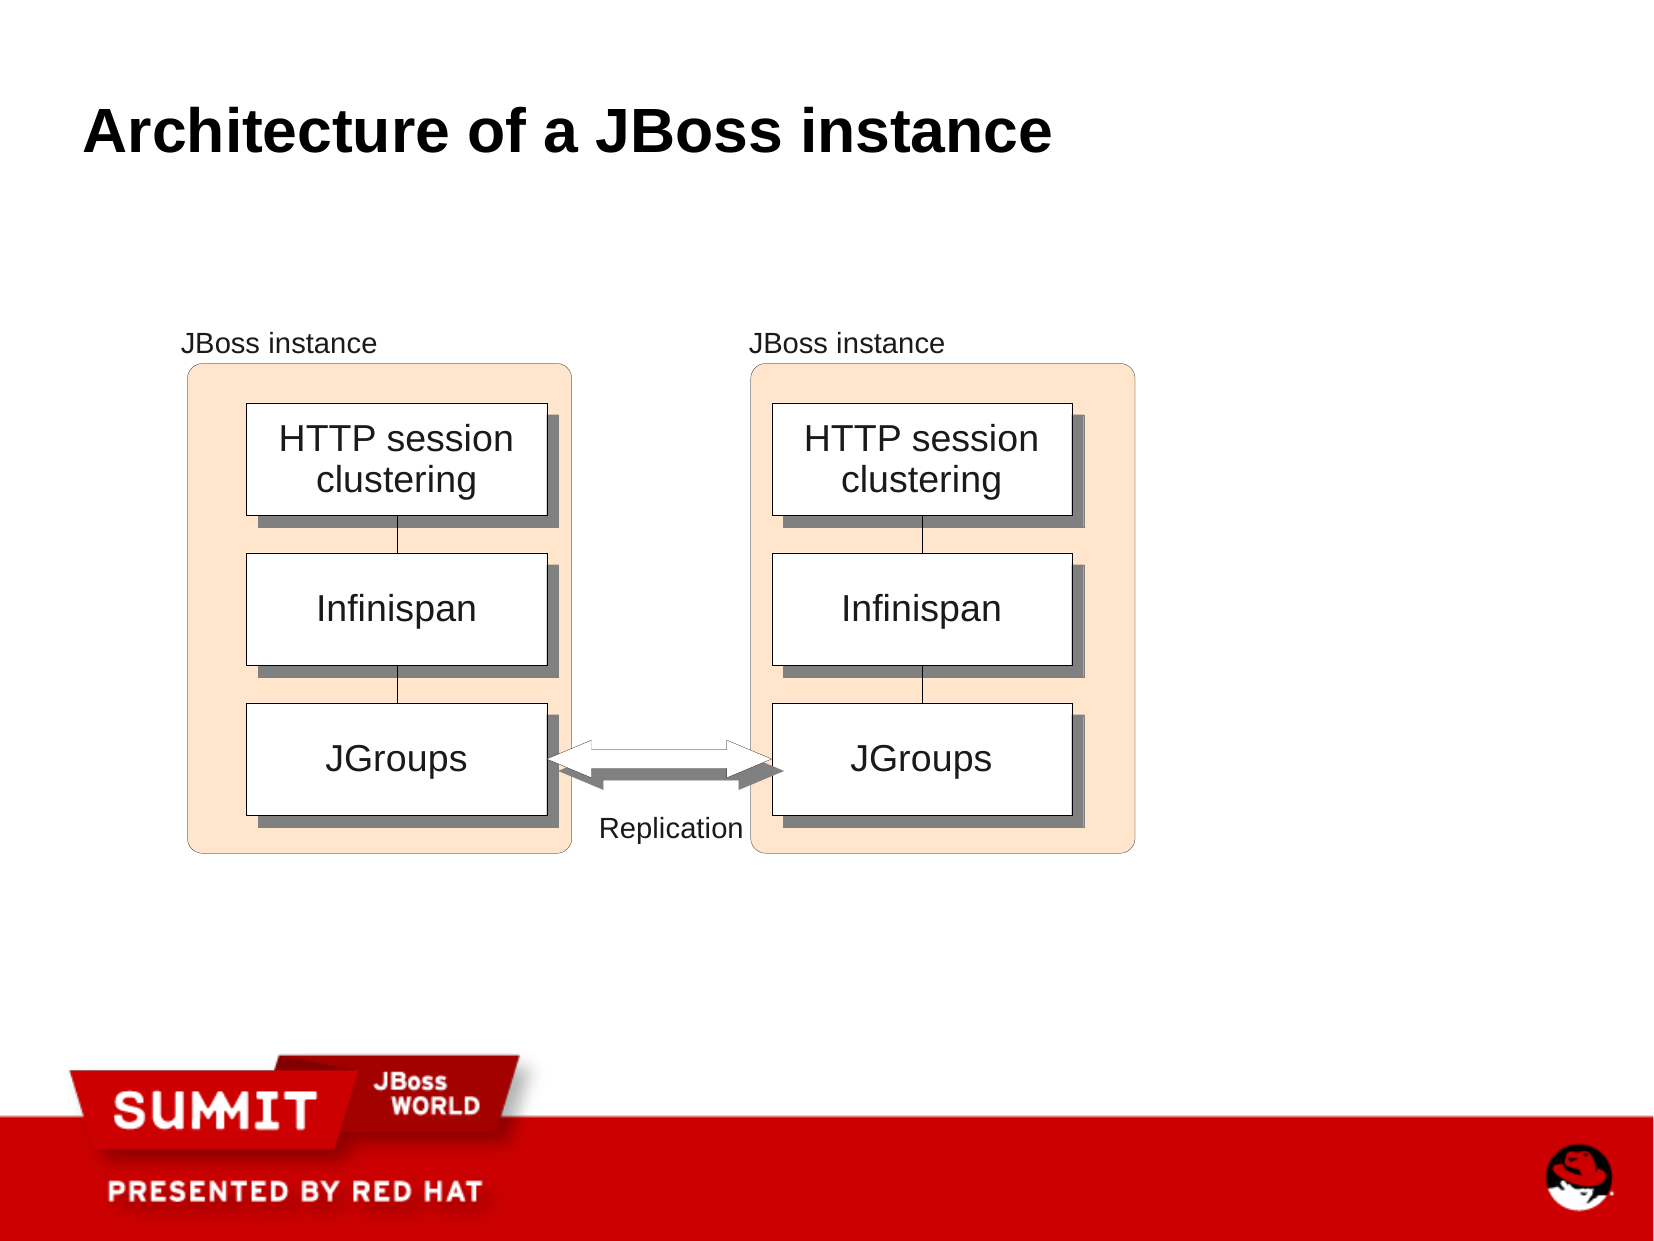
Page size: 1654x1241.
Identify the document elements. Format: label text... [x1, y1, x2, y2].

chart [0, 112, 1451, 931]
picture [0, 1043, 1654, 1241]
title Architecture of a JBoss instance [82, 37, 1571, 226]
